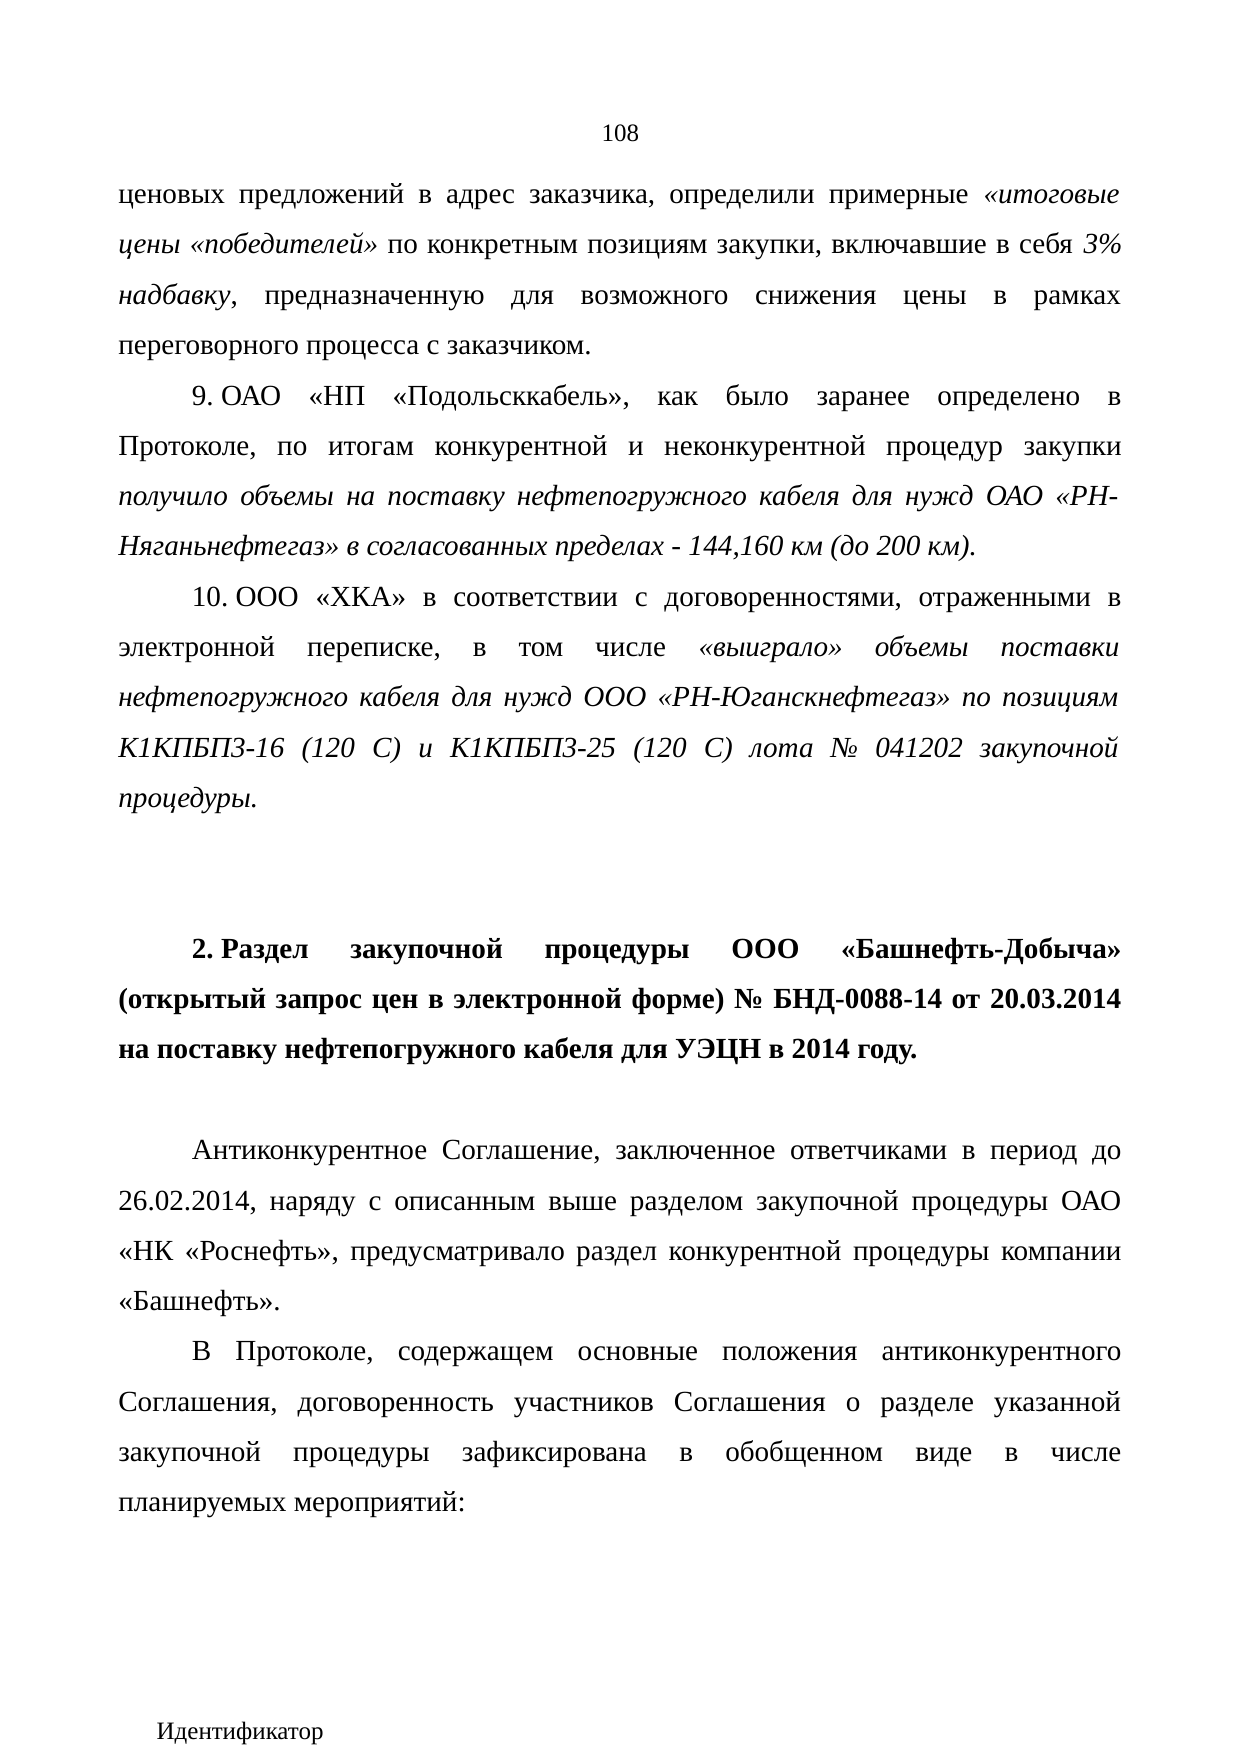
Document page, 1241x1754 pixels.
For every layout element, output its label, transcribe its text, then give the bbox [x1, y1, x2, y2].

text Антиконкурентное Соглашение, заключенное ответчиками в период до 26.02.2014, наряду с описанным выше разделом закупочной процедуры ОАО «НК «Роснефть», предусматривало раздел конкурентной процедуры компании «Башнефть». [118, 1132, 1122, 1317]
text 9. ОАО «НП «Подольсккабель», как было заранее определено в Протоколе, по итогам конкурентной и неконкурентной процедур закупки получило объемы на поставку нефтепогружного кабеля для нужд ОАО «РН-Няганьнефтегаз» в согласованных пределах - 144,160 км (до 200 км). [118, 378, 1122, 562]
text 10. ООО «ХКА» в соответствии с договоренностями, отраженными в электронной переписке, в том числе «выиграло» объемы поставки нефтепогружного кабеля для нужд ООО «РН-Юганскнефтегаз» по позициям К1КПБП3-16 (120 С) и К1КПБП3-25 (120 С) лота № 041202 закупочной процедуры. [118, 579, 1122, 814]
text В Протоколе, содержащем основные положения антиконкурентного Соглашения, договоренность участников Соглашения о разделе указанной закупочной процедуры зафиксирована в обобщенном виде в числе планируемых мероприятий: [118, 1333, 1122, 1518]
text 2. Раздел закупочной процедуры ООО «Башнефть-Добыча» (открытый запрос цен в электронной форме) № БНД-0088-14 от 20.03.2014 на поставку нефтепогружного кабеля для УЭЦН в 2014 году. [118, 931, 1122, 1065]
text ценовых предложений в адрес заказчика, определили примерные «итоговые цены «победителей» по конкретным позициям закупки, включавшие в себя 3% надбавку, предназначенную для возможного снижения цены в рамках переговорного процесса с заказчиком. [118, 176, 1122, 361]
